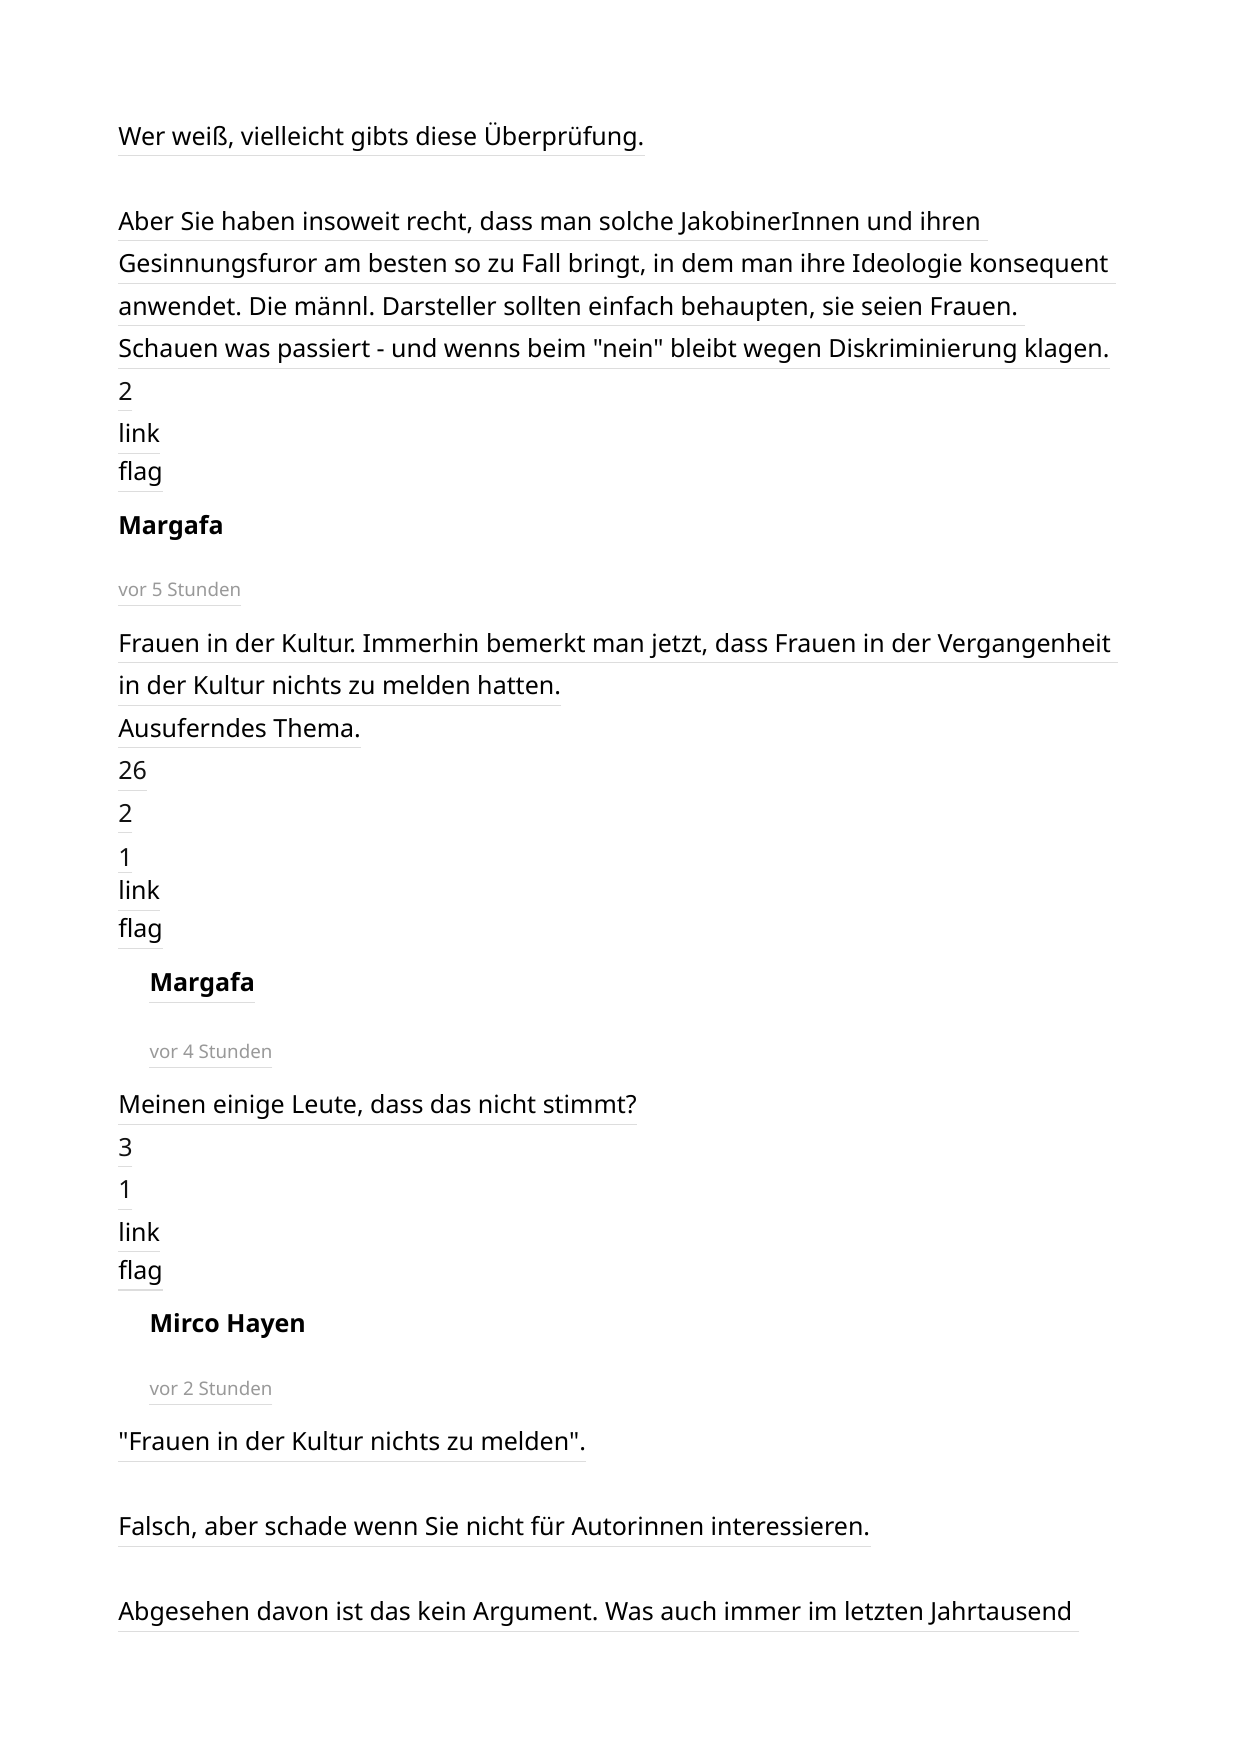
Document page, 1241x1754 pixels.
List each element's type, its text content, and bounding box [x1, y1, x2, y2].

text vor 2 Stunden [149, 1376, 1117, 1405]
text Frauen in der Kultur. Immerhin bemerkt man jetzt, dass Frauen in der Vergangenheit in der Kultur nichts zu melden hatten. Ausuferndes Thema. [118, 625, 1122, 748]
text Wer weiß, vielleicht gibts diese Überprüfung. Aber Sie haben insoweit recht, dass man solche JakobinerInnen und ihren Gesinnungsfuror am besten so zu Fall bringt, in dem man ihre Ideologie konsequent anwendet. Die männl. Darsteller sollten einfach behaupten, sie seien Frauen. Schauen was passiert - und wenns beim "nein" bleibt wegen Diskriminierung klagen. [118, 118, 1122, 369]
text vor 4 Stunden [149, 1038, 1117, 1068]
text 2 [118, 795, 1122, 833]
text 3 [118, 1129, 1122, 1167]
text flag [118, 454, 1122, 492]
text 26 [118, 753, 1122, 791]
text "Frauen in der Kultur nichts zu melden". Falsch, aber schade wenn Sie nicht für Autorinnen interessieren. Abgesehen davon ist das kein Argument. Was auch immer im letzten Jahrtausend [118, 1424, 1122, 1632]
text Margafa [149, 965, 1122, 1003]
text Mirco Hayen [149, 1306, 1122, 1340]
text link [118, 416, 1122, 454]
text flag [118, 1252, 1122, 1291]
text flag [118, 911, 1122, 949]
text link [118, 873, 1122, 911]
text Margafa [118, 507, 1122, 541]
text 1 [118, 1172, 1122, 1210]
text link [118, 1214, 1122, 1252]
text 2 [118, 373, 1122, 411]
text Meinen einige Leute, dass das nicht stimmt? [118, 1087, 1122, 1125]
text 1 [118, 838, 1122, 873]
text vor 5 Stunden [118, 577, 1117, 606]
